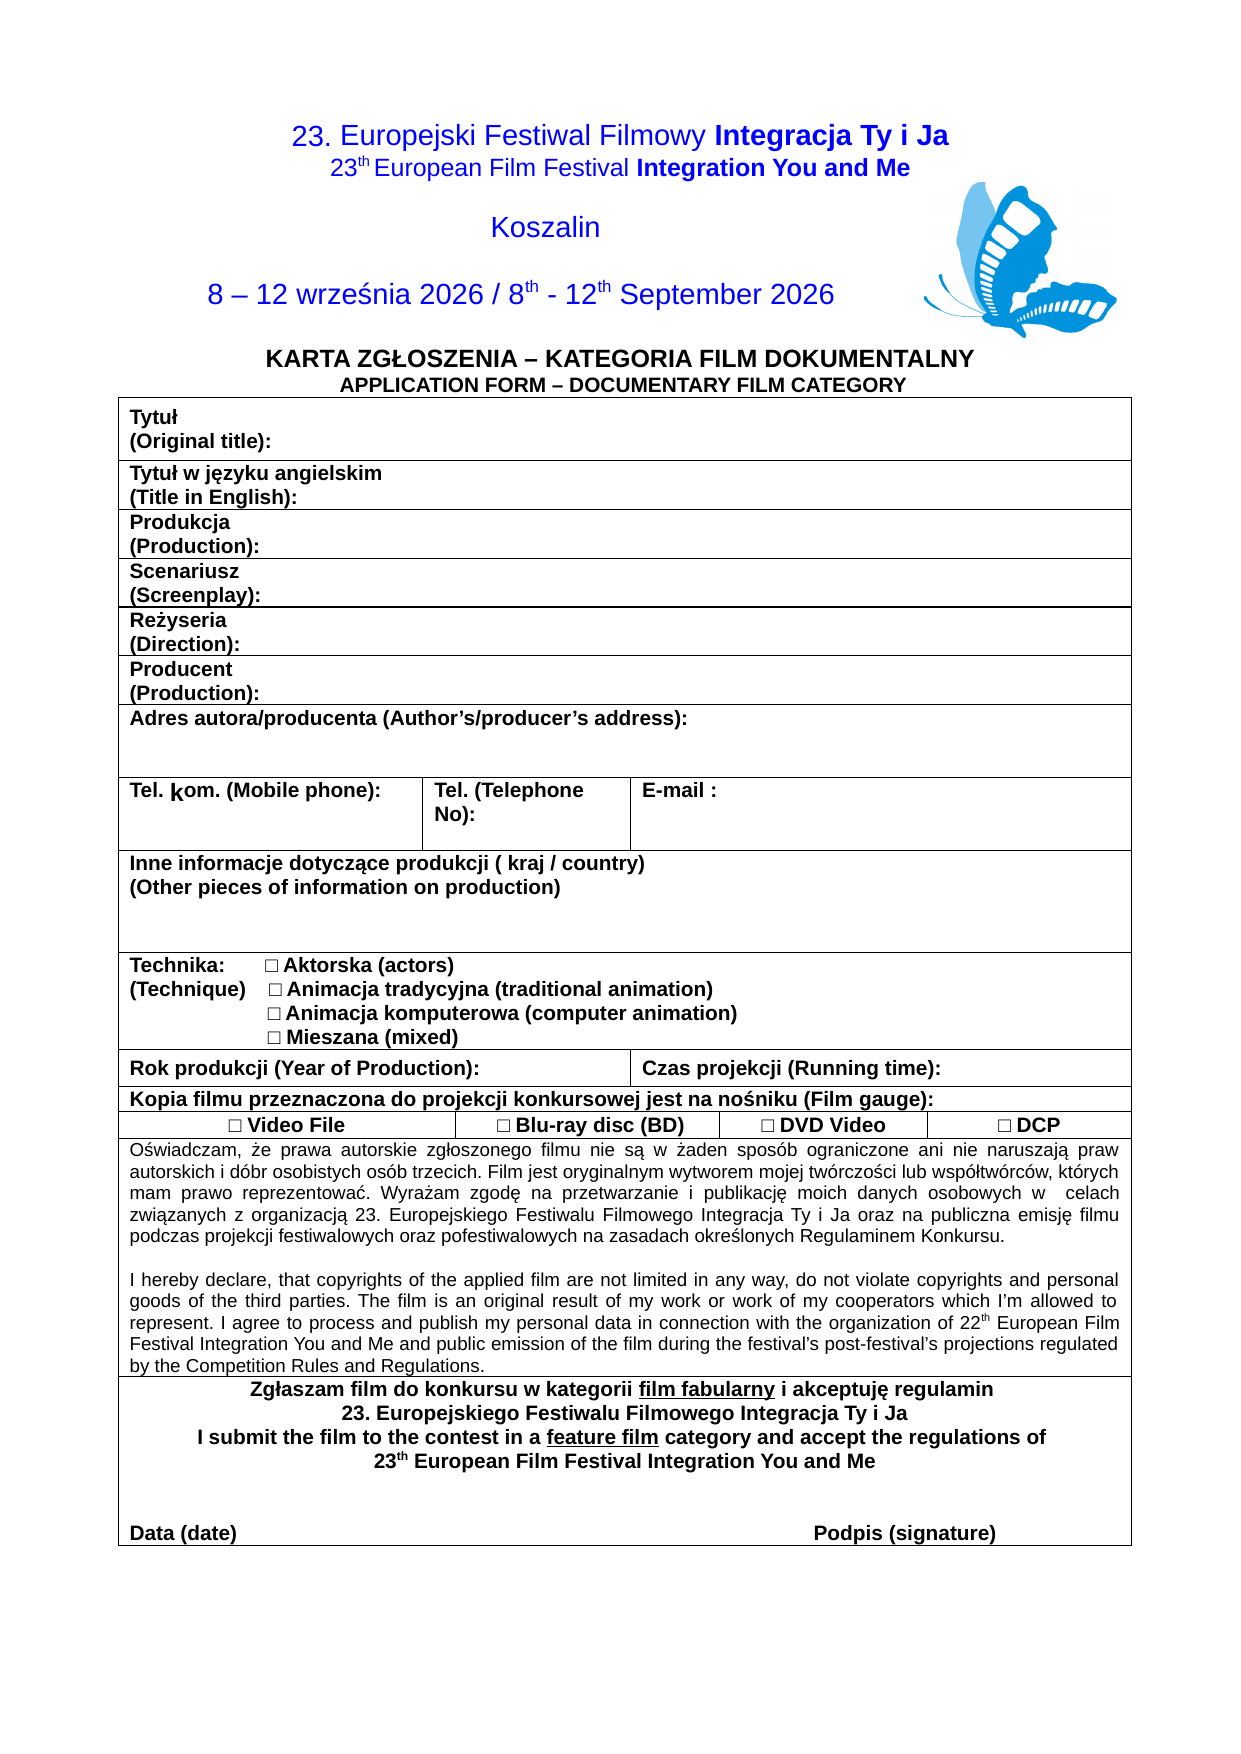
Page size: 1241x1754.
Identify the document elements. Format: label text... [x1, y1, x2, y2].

table_cell □ DVD Video [720, 1112, 927, 1138]
text 23. Europejski Festiwal Filmowy Integracja Ty i Ja [118, 118, 1122, 153]
table_cell □ Video File [119, 1112, 455, 1138]
table_cell Produkcja (Production): [119, 510, 1131, 557]
text 8 – 12 września 2026 / 8th - 12th September 2026 [118, 277, 923, 311]
text APPLICATION FORM – DOCUMENTARY FILM CATEGORY [266, 373, 1122, 397]
picture [1069, 300, 1078, 312]
text [1117, 210, 1122, 244]
table_cell Reżyseria (Direction): [119, 608, 1131, 655]
picture [1062, 301, 1068, 311]
picture [981, 282, 991, 287]
text Koszalin [118, 210, 923, 244]
picture [981, 265, 994, 274]
table_cell □ Blu-ray disc (BD) [456, 1112, 719, 1138]
picture [981, 274, 992, 281]
picture [1023, 303, 1117, 338]
table_cell Rok produkcji (Year of Production): [119, 1050, 630, 1086]
picture [1004, 202, 1040, 235]
table_header Tytuł (Original title): [119, 398, 1131, 459]
picture [1078, 301, 1090, 314]
picture [982, 255, 998, 267]
table_cell Zgłaszam film do konkursu w kategorii film fabularny i akceptuję regulamin 23. Europejskiego Festiwalu Filmowego Integracja Ty i Ja I submit the film to the contest in a feature film category and accept the regulations of 23th European Film Festival Integration You and Me Data (date) Podpis (signature) [119, 1377, 1131, 1545]
picture [1055, 302, 1060, 311]
table_cell Oświadczam, że prawa autorskie zgłoszonego filmu nie są w żaden sposób ograniczone ani nie naruszają praw autorskich i dóbr osobistych osób trzecich. Film jest oryginalnym wytworem mojej twórczości lub współtwórców, których mam prawo reprezentować. Wyrażam zgodę na przetwarzanie i publikację moich danych osobowych w celach związanych z organizacją 23. Europejskiego Festiwalu Filmowego Integracja Ty i Ja oraz na publiczna emisję filmu podczas projekcji festiwalowych oraz pofestiwalowych na zasadach określonych Regulaminem Konkursu. I hereby declare, that copyrights of the applied film are not limited in any way, do not violate copyrights and personal goods of the third parties. The film is an original result of my work or work of my cooperators which I’m allowed to represent. I agree to process and publish my personal data in connection with the organization of 22th European Film Festival Integration You and Me and public emission of the film during the festival’s post-festival’s projections regulated by the Competition Rules and Regulations. [119, 1139, 1131, 1376]
table_cell Inne informacje dotyczące produkcji ( kraj / country) (Other pieces of information on production) [119, 851, 1131, 952]
picture [1089, 302, 1106, 318]
text 23th European Film Festival Integration You and Me [118, 153, 1122, 181]
table_cell Adres autora/producenta (Author’s/producer’s address): [119, 705, 1131, 777]
text KARTA ZGŁOSZENIA – KATEGORIA FILM DOKUMENTALNY [118, 344, 1122, 373]
picture [923, 182, 1117, 338]
table_cell E-mail : [631, 778, 1131, 850]
table_cell Kopia filmu przeznaczona do projekcji konkursowej jest na nośniku (Film gauge): [119, 1087, 1131, 1111]
table_cell Tel. kom. (Mobile phone): [119, 778, 422, 850]
table_cell Tel. (Telephone No): [423, 778, 630, 850]
table_cell Tytuł w języku angielskim (Title in English): [119, 461, 1131, 508]
picture [986, 242, 1005, 258]
table_cell Czas projekcji (Running time): [631, 1050, 1131, 1086]
table_cell □ DCP [928, 1112, 1131, 1138]
picture [992, 225, 1018, 248]
table_cell Scenariusz (Screenplay): [119, 559, 1131, 606]
table_cell Technika: □ Aktorska (actors) (Technique) □ Animacja tradycyjna (traditional animation) □ Animacja komputerowa (computer animation) □ Mieszana (mixed) [119, 953, 1131, 1049]
table_cell Producent (Production): [119, 656, 1131, 704]
